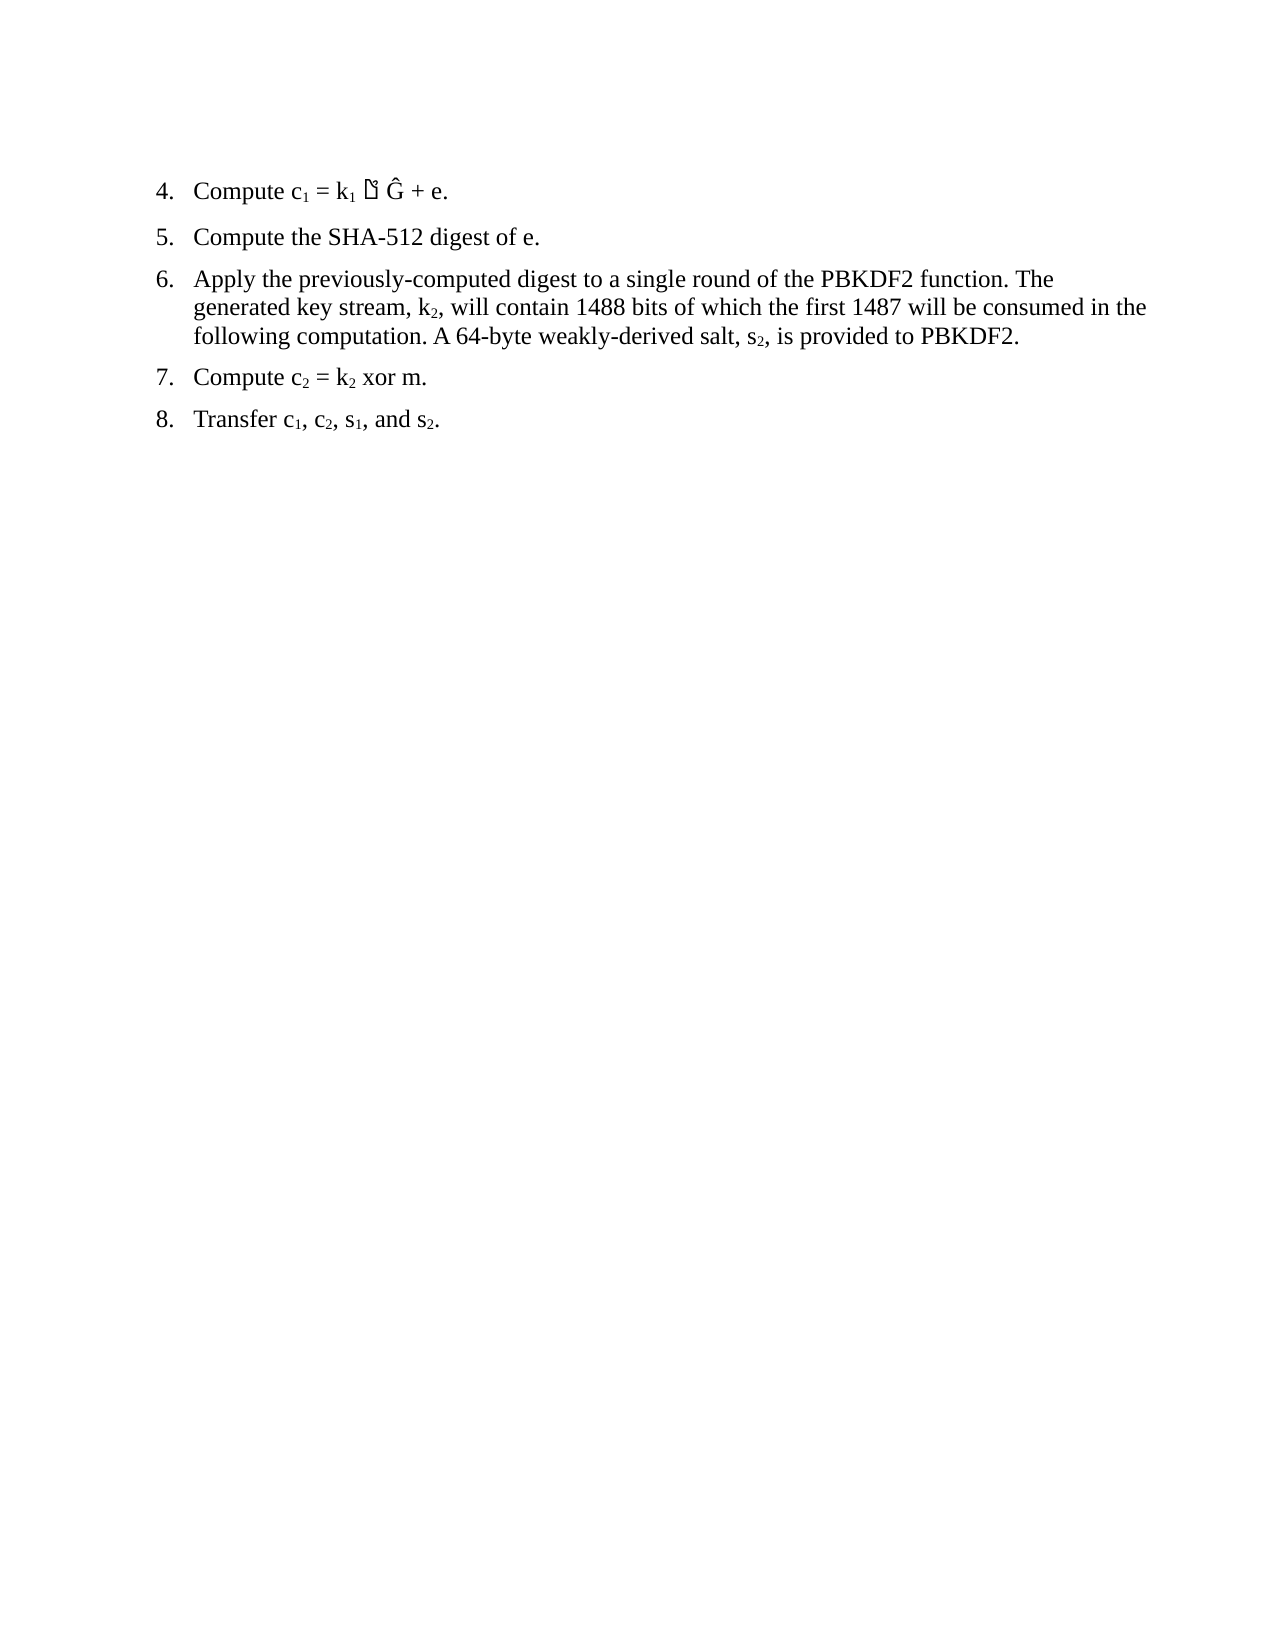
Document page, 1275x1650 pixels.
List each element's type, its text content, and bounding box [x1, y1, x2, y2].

list Transfer c1, c2, s1, and s2. [156, 404, 1157, 432]
list Compute c1 = k1 𐀃 Ĝ + e. [156, 176, 1157, 210]
list Compute c2 = k2 xor m. [156, 362, 1157, 391]
list Apply the previously-computed digest to a single round of the PBKDF2 function. The generated key stream, k2, will contain 1488 bits of which the first 1487 will be consumed in the following computation. A 64-byte weakly-derived salt, s2, is provided to PBKDF2. [156, 264, 1157, 350]
list Compute the SHA-512 digest of e. [156, 222, 1157, 251]
